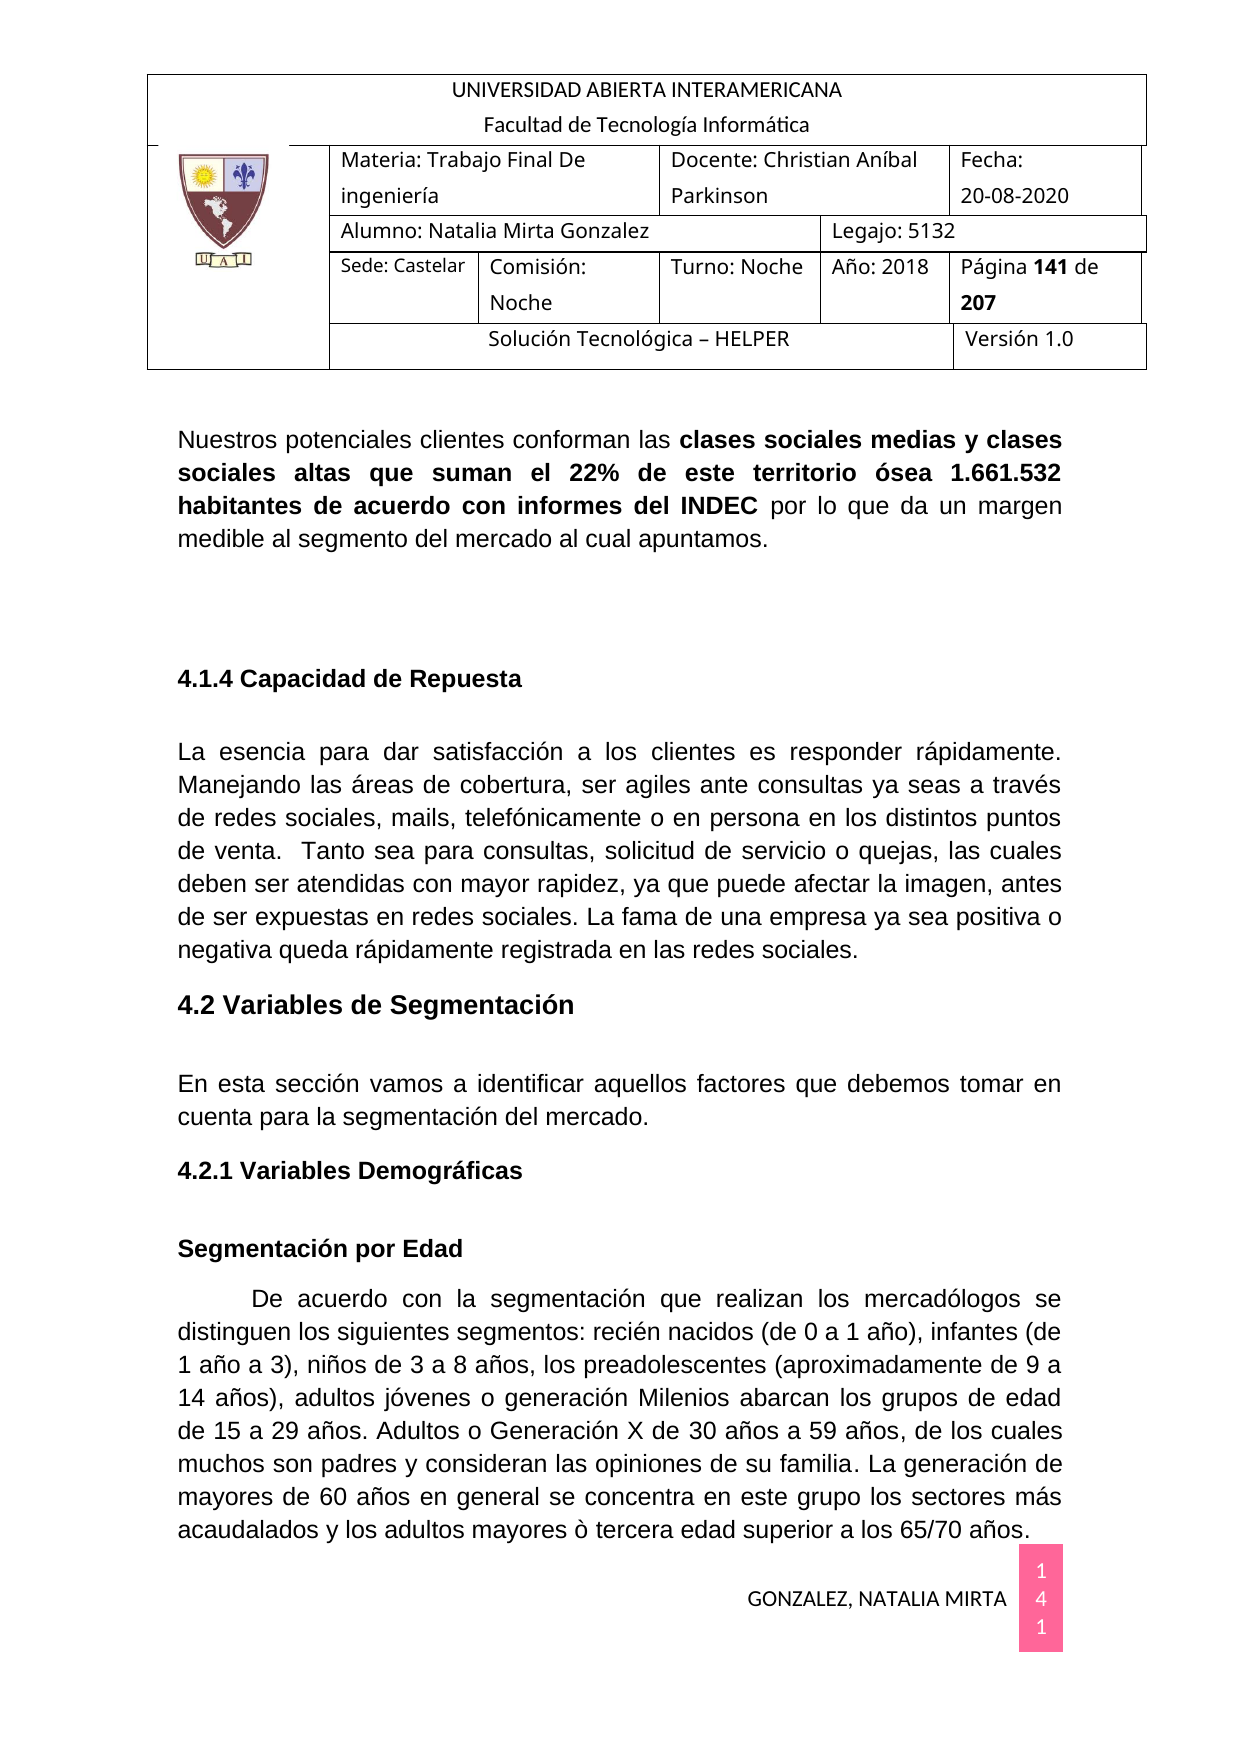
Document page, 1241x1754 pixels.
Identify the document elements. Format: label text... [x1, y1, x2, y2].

text En esta sección vamos a identificar aquellos factores que debemos tomar en cuenta para la segmentación del mercado. [177, 1069, 1063, 1131]
subtitle 4.2 Variables de Segmentación [177, 989, 1063, 1021]
text Nuestros potenciales clientes conforman las clases sociales medias y clases sociales altas que suman el 22% de este territorio ósea 1.661.532 habitantes de acuerdo con informes del INDEC por lo que da un margen medible al segmento del mercado al cual apuntamos. [177, 425, 1063, 553]
text La esencia para dar satisfacción a los clientes es responder rápidamente. Manejando las áreas de cobertura, ser agiles ante consultas ya seas a través de redes sociales, mails, telefónicamente o en persona en los distintos puntos de venta. Tanto sea para consultas, solicitud de servicio o quejas, las cuales deben ser atendidas con mayor rapidez, ya que puede afectar la imagen, antes de ser expuestas en redes sociales. La fama de una empresa ya sea positiva o negativa queda rápidamente registrada en las redes sociales. [177, 737, 1063, 964]
subtitle 4.1.4 Capacidad de Repuesta [177, 664, 1063, 693]
subtitle 4.2.1 Variables Demográficas [177, 1156, 1063, 1185]
text Segmentación por Edad [177, 1234, 1063, 1263]
text De acuerdo con la segmentación que realizan los mercadólogos se distinguen los siguientes segmentos: recién nacidos (de 0 a 1 año), infantes (de 1 año a 3), niños de 3 a 8 años, los preadolescentes (aproximadamente de 9 a 14 años), adultos jóvenes o generación Milenios abarcan los grupos de edad de 15 a 29 años. Adultos o Generación X de 30 años a 59 años, de los cuales muchos son padres y consideran las opiniones de su familia. La generación de mayores de 60 años en general se concentra en este grupo los sectores más acaudalados y los adultos mayores ò tercera edad superior a los 65/70 años. [177, 1283, 1063, 1543]
